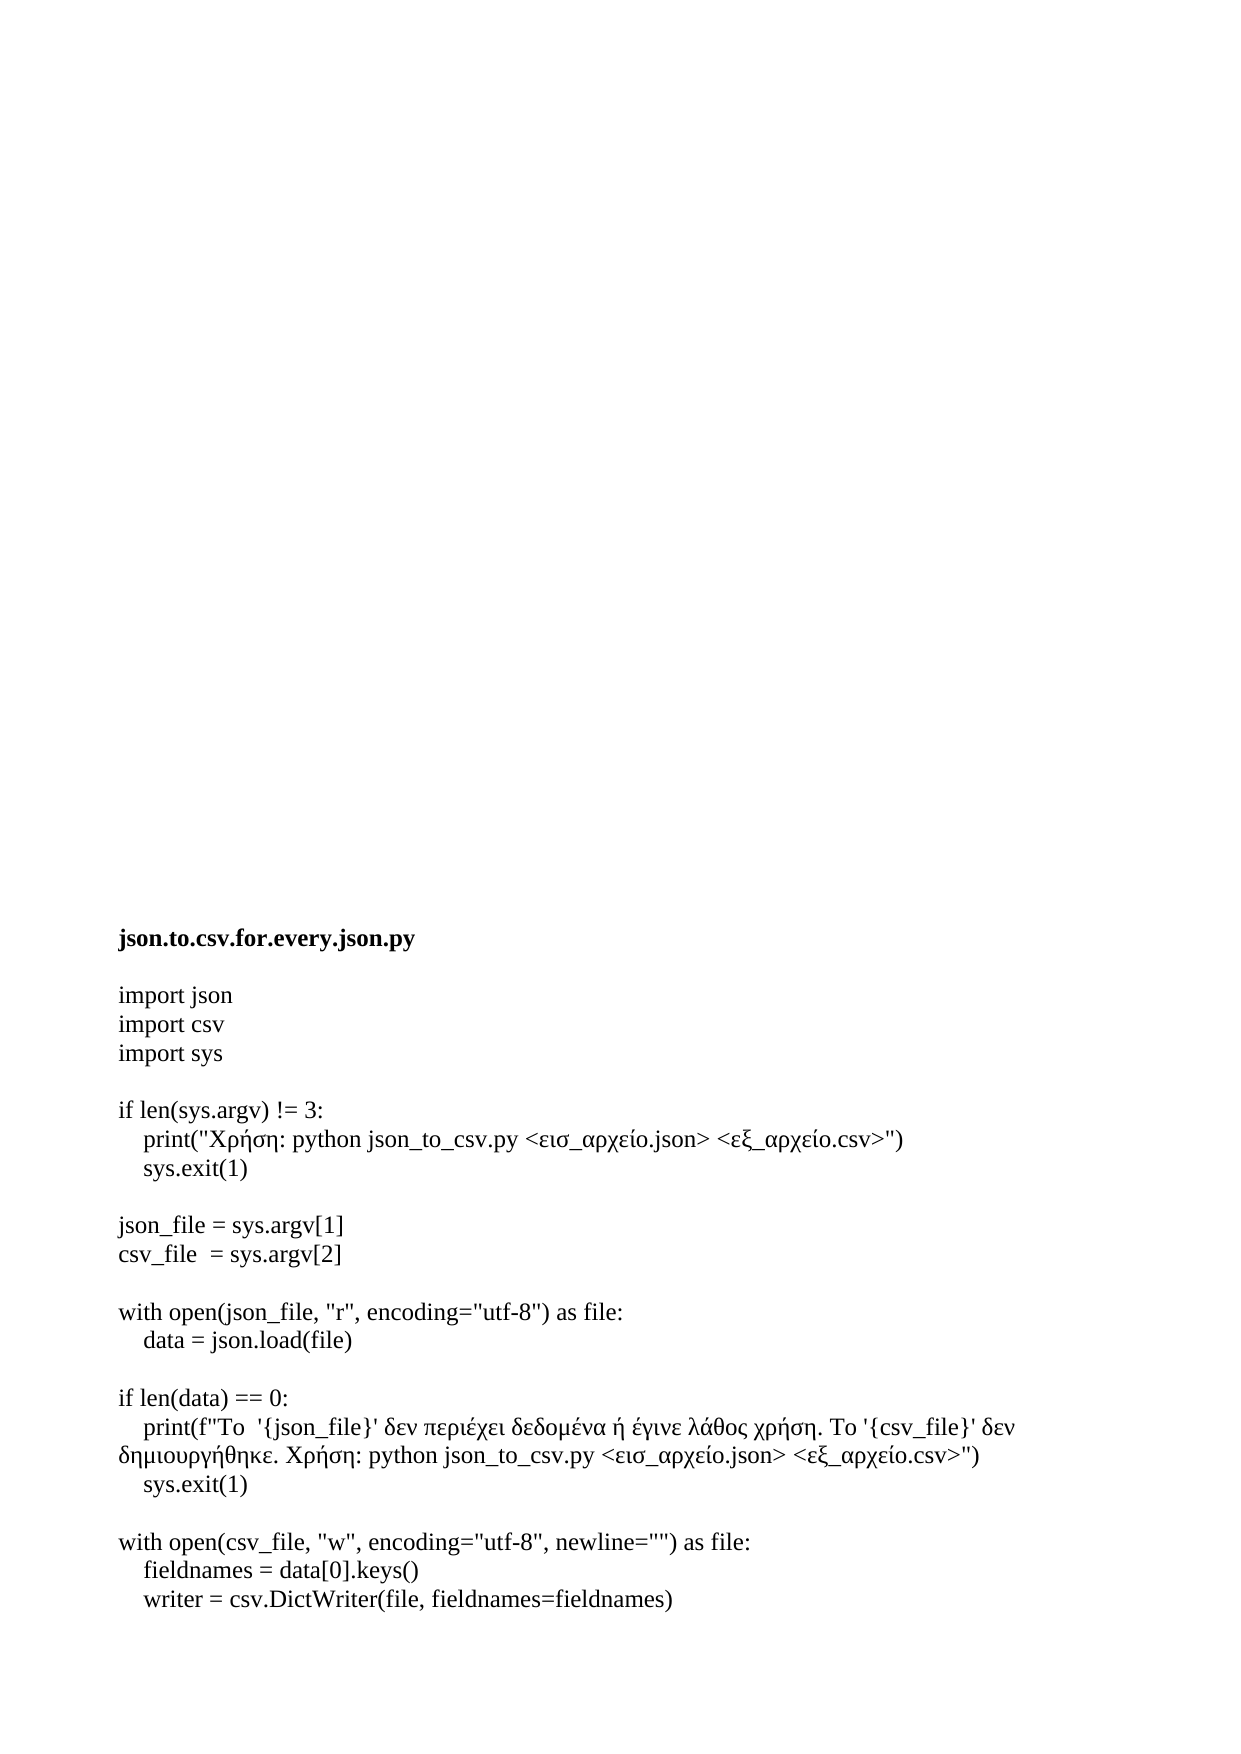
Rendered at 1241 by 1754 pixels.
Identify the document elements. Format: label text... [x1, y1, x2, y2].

text sys.exit(1) [118, 1469, 1122, 1498]
text print(f"Το '{json_file}' δεν περιέχει δεδομένα ή έγινε λάθος χρήση. Το '{csv_file}' δεν δημιουργήθηκε. Χρήση: python json_to_csv.py <εισ_αρχείο.json> <εξ_αρχείο.csv>") [118, 1412, 1122, 1469]
text import json [118, 981, 1122, 1009]
text import csv [118, 1009, 1122, 1038]
text with open(csv_file, "w", encoding="utf-8", newline="") as file: [118, 1527, 1122, 1556]
text json_file = sys.argv[1] [118, 1211, 1122, 1239]
text fieldnames = data[0].keys() [118, 1556, 1122, 1584]
text import sys [118, 1038, 1122, 1067]
text print("Χρήση: python json_to_csv.py <εισ_αρχείο.json> <εξ_αρχείο.csv>") [118, 1124, 1122, 1153]
text csv_file = sys.argv[2] [118, 1239, 1122, 1268]
text json.to.csv.for.every.json.py [118, 923, 1122, 952]
text if len(sys.argv) != 3: [118, 1096, 1122, 1124]
text if len(data) == 0: [118, 1383, 1122, 1412]
text writer = csv.DictWriter(file, fieldnames=fieldnames) [118, 1584, 1122, 1613]
text sys.exit(1) [118, 1153, 1122, 1182]
text with open(json_file, "r", encoding="utf-8") as file: [118, 1297, 1122, 1326]
text data = json.load(file) [118, 1326, 1122, 1354]
